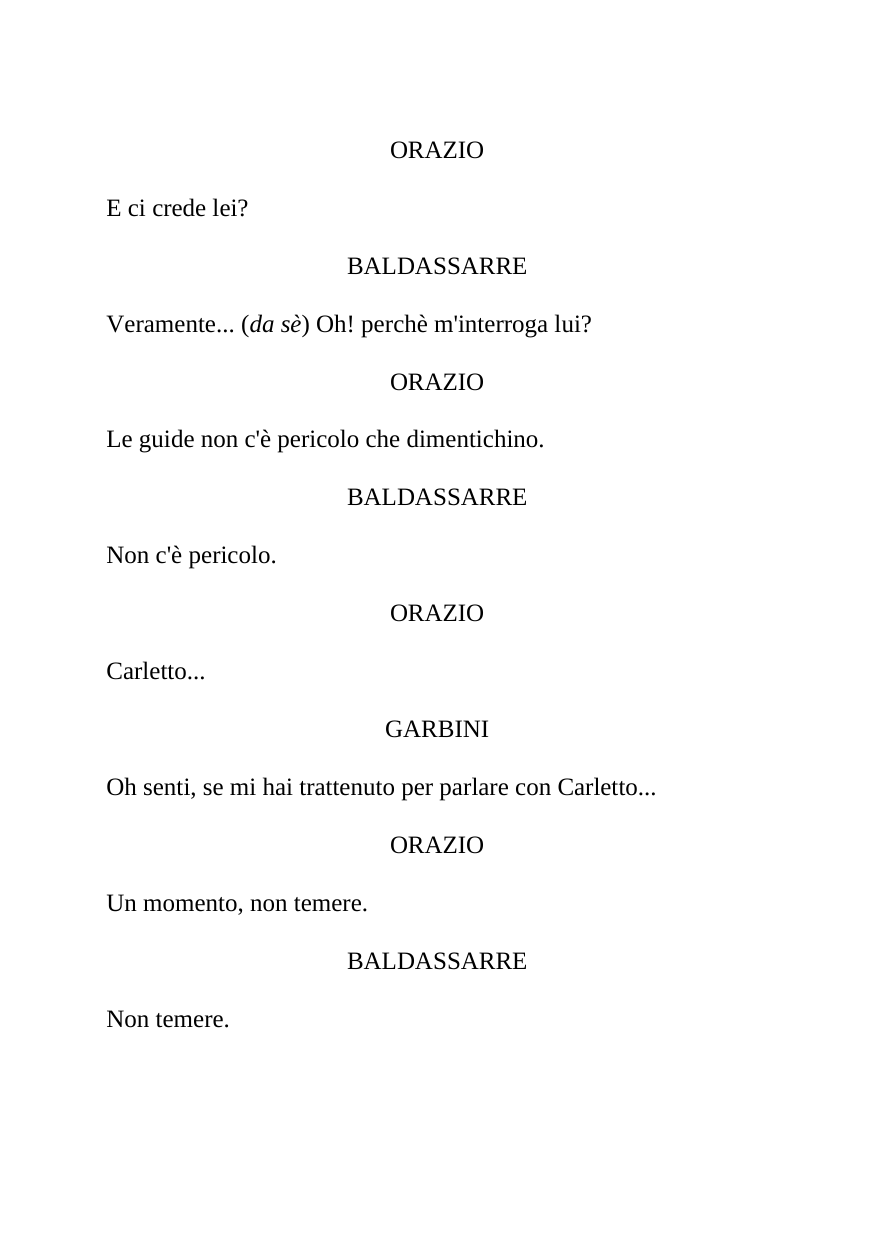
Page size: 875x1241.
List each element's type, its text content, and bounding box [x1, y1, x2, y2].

text ORAZIO [106, 598, 768, 627]
text BALDASSARRE [106, 946, 768, 974]
text ORAZIO [106, 830, 768, 859]
text Le guide non c'è pericolo che dimentichino. [106, 424, 768, 453]
text BALDASSARRE [106, 482, 768, 511]
text Non c'è pericolo. [106, 540, 768, 569]
text Veramente... (da sè) Oh! perchè m'interroga lui? [106, 309, 768, 337]
text ORAZIO [106, 135, 768, 164]
text Carletto... [106, 656, 768, 685]
text Non temere. [106, 1004, 768, 1032]
text Un momento, non temere. [106, 888, 768, 917]
text ORAZIO [106, 367, 768, 395]
text E ci crede lei? [106, 193, 768, 222]
text GARBINI [106, 714, 768, 743]
text Oh senti, se mi hai trattenuto per parlare con Carletto... [106, 772, 768, 801]
text BALDASSARRE [106, 251, 768, 279]
